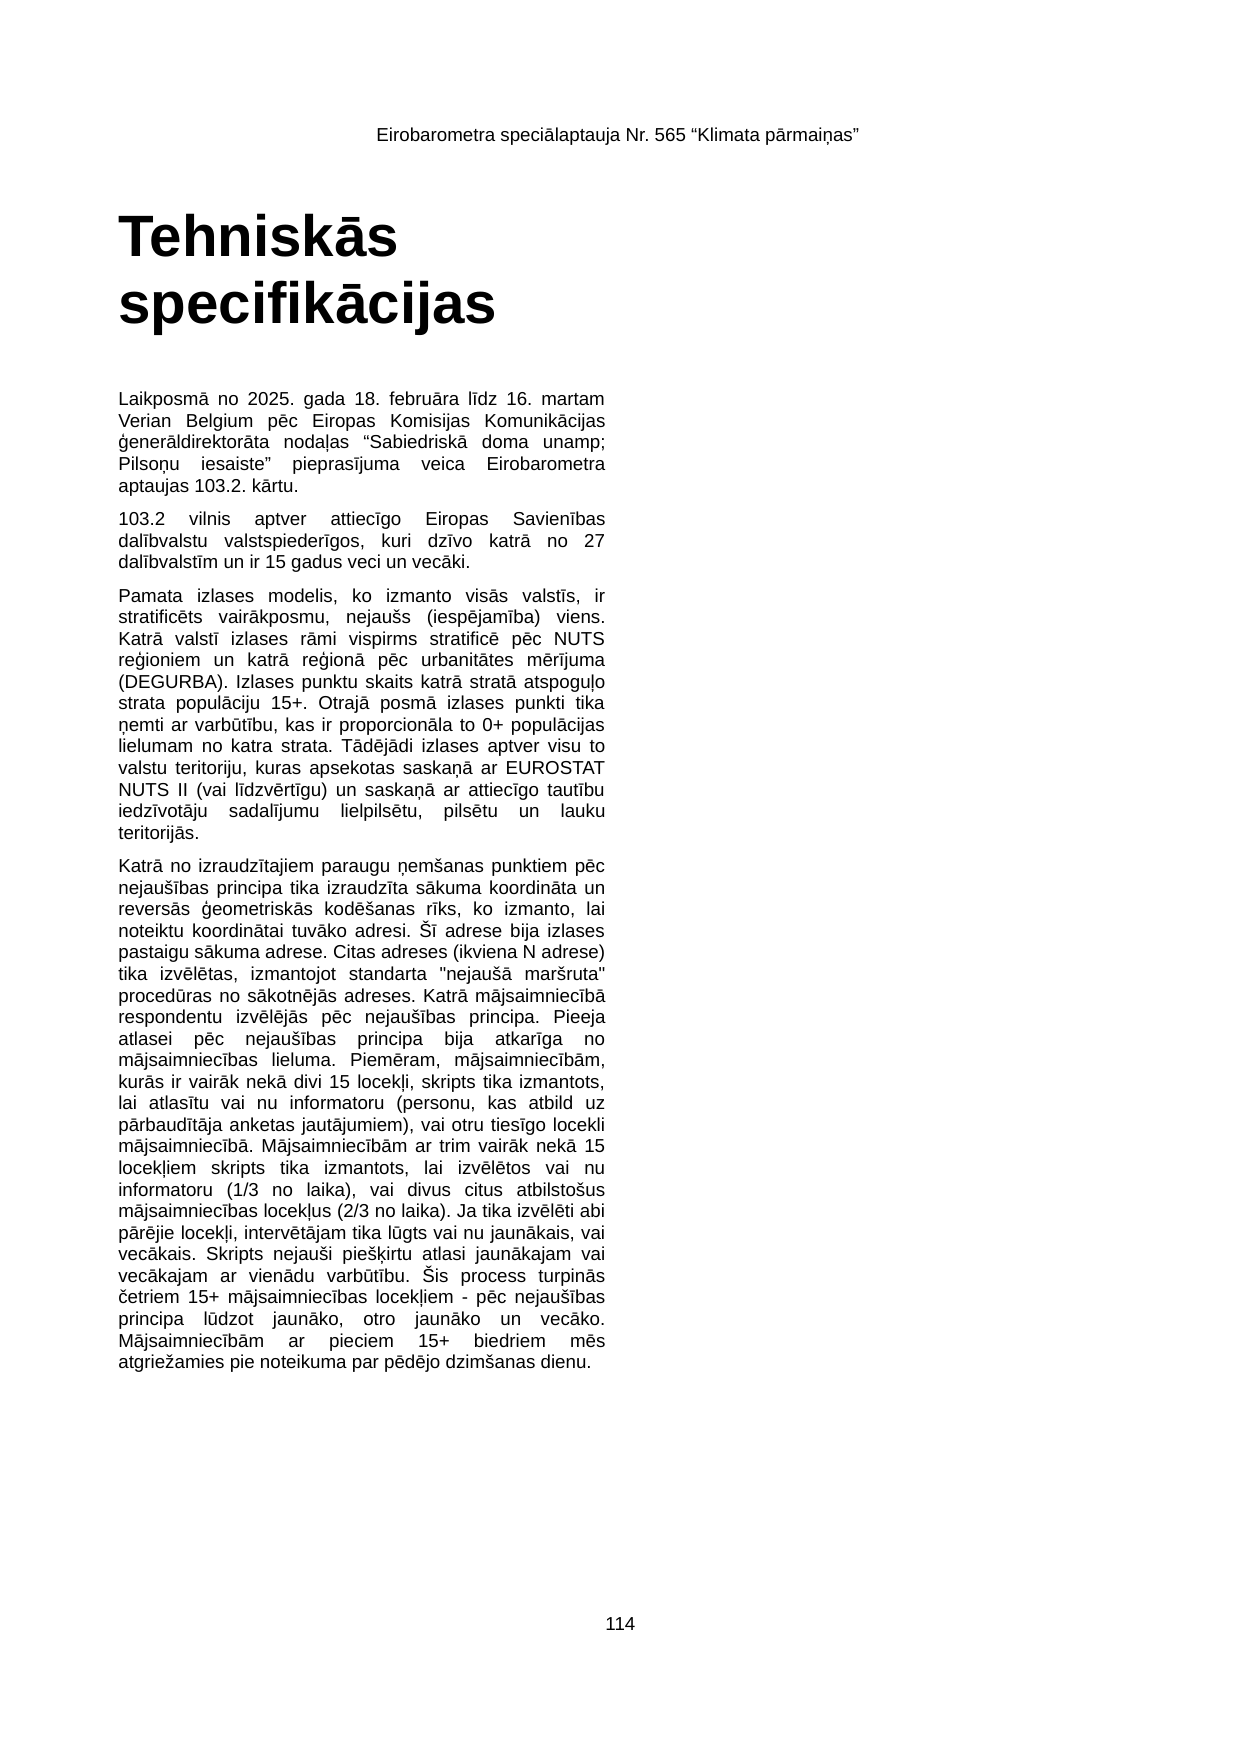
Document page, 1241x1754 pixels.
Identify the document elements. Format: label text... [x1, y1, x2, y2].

text 103.2 vilnis aptver attiecīgo Eiropas Savienības dalībvalstu valstspiederīgos, kuri dzīvo katrā no 27 dalībvalstīm un ir 15 gadus veci un vecāki. [118, 508, 605, 572]
text Laikposmā no 2025. gada 18. februāra līdz 16. martam Verian Belgium pēc Eiropas Komisijas Komunikācijas ģenerāldirektorāta nodaļas “Sabiedriskā doma unamp; Pilsoņu iesaiste” pieprasījuma veica Eirobarometra aptaujas 103.2. kārtu. [118, 388, 605, 496]
text Pamata izlases modelis, ko izmanto visās valstīs, ir stratificēts vairākposmu, nejaušs (iespējamība) viens. Katrā valstī izlases rāmi vispirms stratificē pēc NUTS reģioniem un katrā reģionā pēc urbanitātes mērījuma (DEGURBA). Izlases punktu skaits katrā stratā atspoguļo strata populāciju 15+. Otrajā posmā izlases punkti tika ņemti ar varbūtību, kas ir proporcionāla to 0+ populācijas lielumam no katra strata. Tādējādi izlases aptver visu to valstu teritoriju, kuras apsekotas saskaņā ar EUROSTAT NUTS II (vai līdzvērtīgu) un saskaņā ar attiecīgo tautību iedzīvotāju sadalījumu lielpilsētu, pilsētu un lauku teritorijās. [118, 584, 605, 843]
subtitle Tehniskās specifikācijas [118, 202, 605, 336]
text Katrā no izraudzītajiem paraugu ņemšanas punktiem pēc nejaušības principa tika izraudzīta sākuma koordināta un reversās ģeometriskās kodēšanas rīks, ko izmanto, lai noteiktu koordinātai tuvāko adresi. Šī adrese bija izlases pastaigu sākuma adrese. Citas adreses (ikviena N adrese) tika izvēlētas, izmantojot standarta "nejaušā maršruta" procedūras no sākotnējās adreses. Katrā mājsaimniecībā respondentu izvēlējās pēc nejaušības principa. Pieeja atlasei pēc nejaušības principa bija atkarīga no mājsaimniecības lieluma. Piemēram, mājsaimniecībām, kurās ir vairāk nekā divi 15 locekļi, skripts tika izmantots, lai atlasītu vai nu informatoru (personu, kas atbild uz pārbaudītāja anketas jautājumiem), vai otru tiesīgo locekli mājsaimniecībā. Mājsaimniecībām ar trim vairāk nekā 15 locekļiem skripts tika izmantots, lai izvēlētos vai nu informatoru (1/3 no laika), vai divus citus atbilstošus mājsaimniecības locekļus (2/3 no laika). Ja tika izvēlēti abi pārējie locekļi, intervētājam tika lūgts vai nu jaunākais, vai vecākais. Skripts nejauši piešķirtu atlasi jaunākajam vai vecākajam ar vienādu varbūtību. Šis process turpinās četriem 15+ mājsaimniecības locekļiem - pēc nejaušības principa lūdzot jaunāko, otro jaunāko un vecāko. Mājsaimniecībām ar pieciem 15+ biedriem mēs atgriežamies pie noteikuma par pēdējo dzimšanas dienu. [118, 855, 605, 1372]
